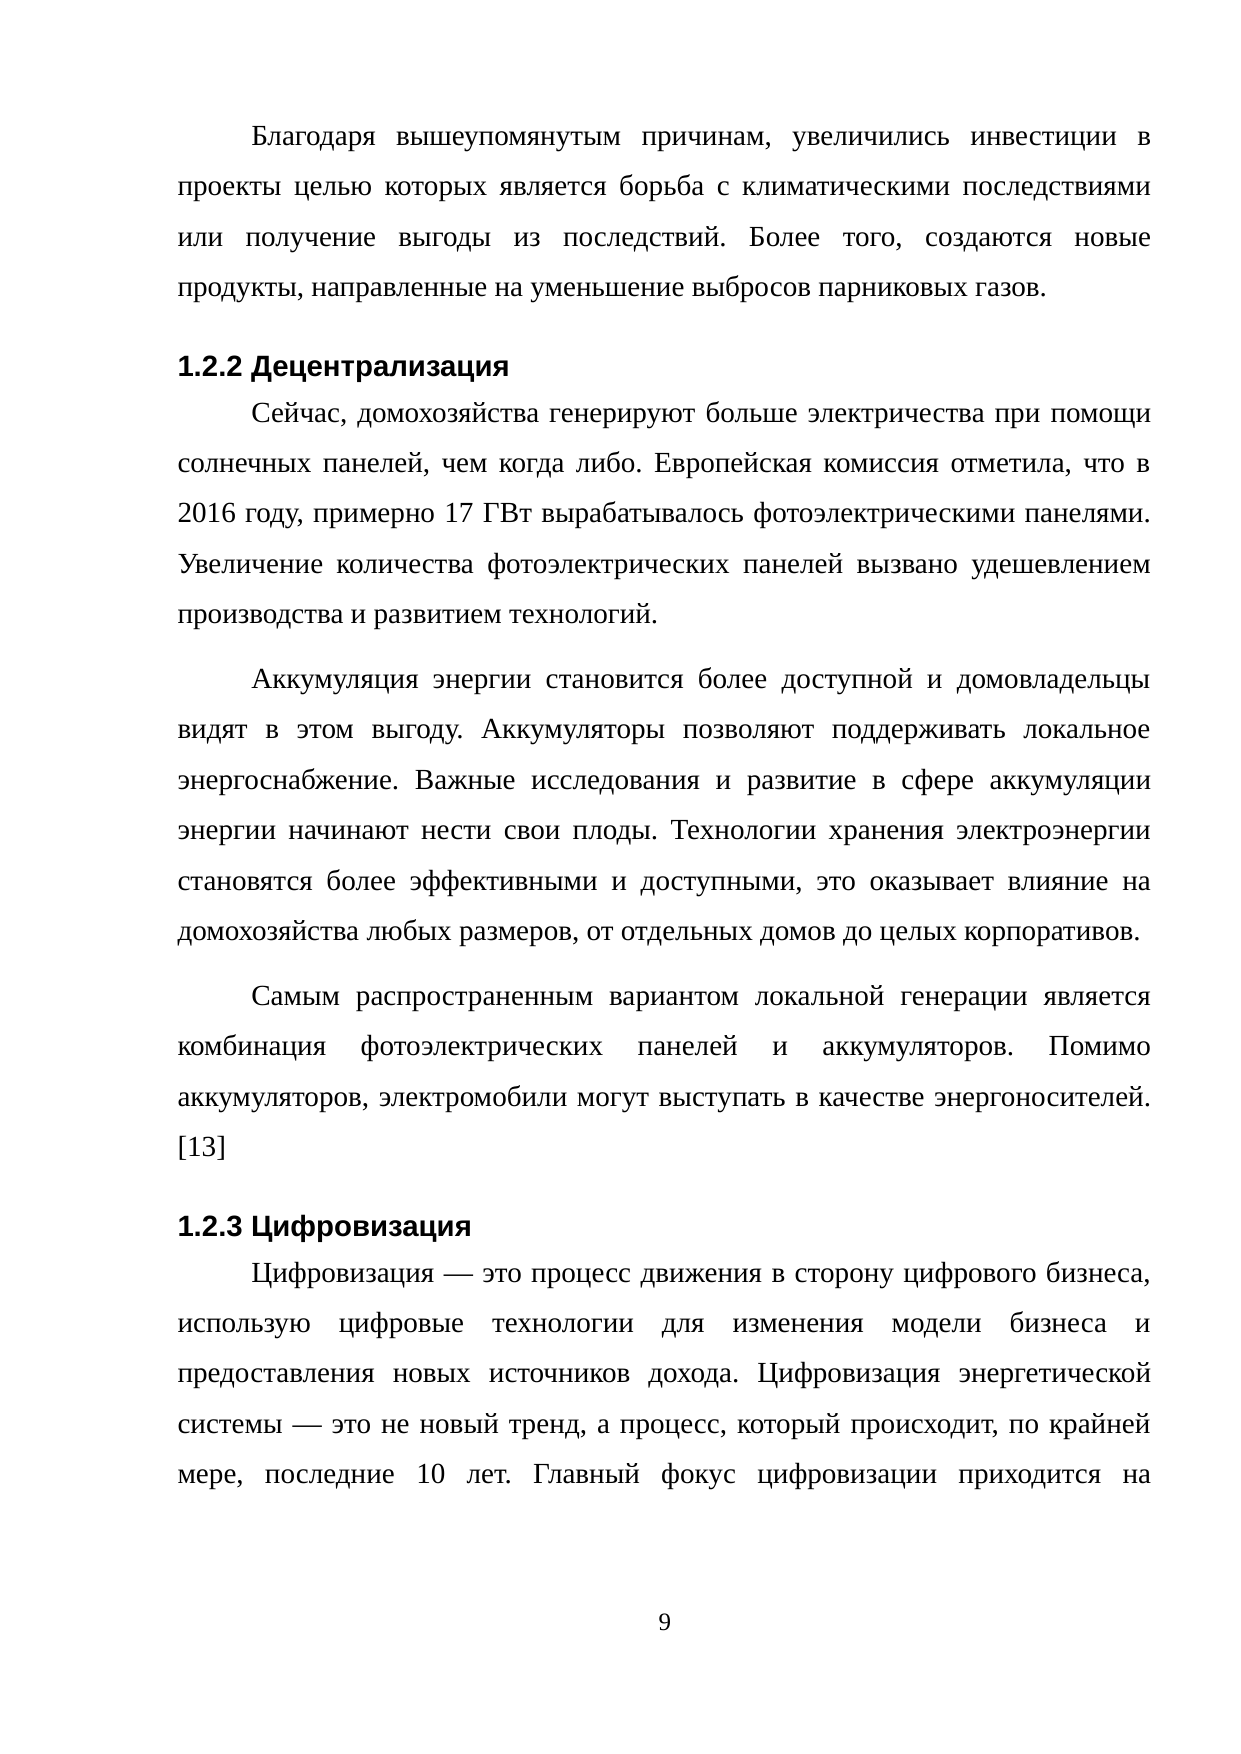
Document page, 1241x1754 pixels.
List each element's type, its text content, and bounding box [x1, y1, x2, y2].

subtitle 1.2.2 Децентрализация [177, 349, 1152, 382]
text Самым распространенным вариантом локальной генерации является комбинация фотоэлектрических панелей и аккумуляторов. Помимо аккумуляторов, электромобили могут выступать в качестве энергоносителей.[13] [177, 978, 1152, 1162]
text Аккумуляция энергии становится более доступной и домовладельцы видят в этом выгоду. Аккумуляторы позволяют поддерживать локальное энергоснабжение. Важные исследования и развитие в сфере аккумуляции энергии начинают нести свои плоды. Технологии хранения электроэнергии становятся более эффективными и доступными, это оказывает влияние на домохозяйства любых размеров, от отдельных домов до целых корпоративов. [177, 661, 1152, 946]
text Сейчас, домохозяйства генерируют больше электричества при помощи солнечных панелей, чем когда либо. Европейская комиссия отметила, что в 2016 году, примерно 17 ГВт вырабатывалось фотоэлектрическими панелями. Увеличение количества фотоэлектрических панелей вызвано удешевлением производства и развитием технологий. [177, 395, 1152, 630]
text Цифровизация — это процесс движения в сторону цифрового бизнеса, использую цифровые технологии для изменения модели бизнеса и предоставления новых источников дохода. Цифровизация энергетической системы — это не новый тренд, а процесс, который происходит, по крайней мере, последние 10 лет. Главный фокус цифровизации приходится на [177, 1255, 1152, 1490]
subtitle 1.2.3 Цифровизация [177, 1209, 1152, 1242]
text Благодаря вышеупомянутым причинам, увеличились инвестиции в проекты целью которых является борьба с климатическими последствиями или получение выгоды из последствий. Более того, создаются новые продукты, направленные на уменьшение выбросов парниковых газов. [177, 118, 1152, 303]
